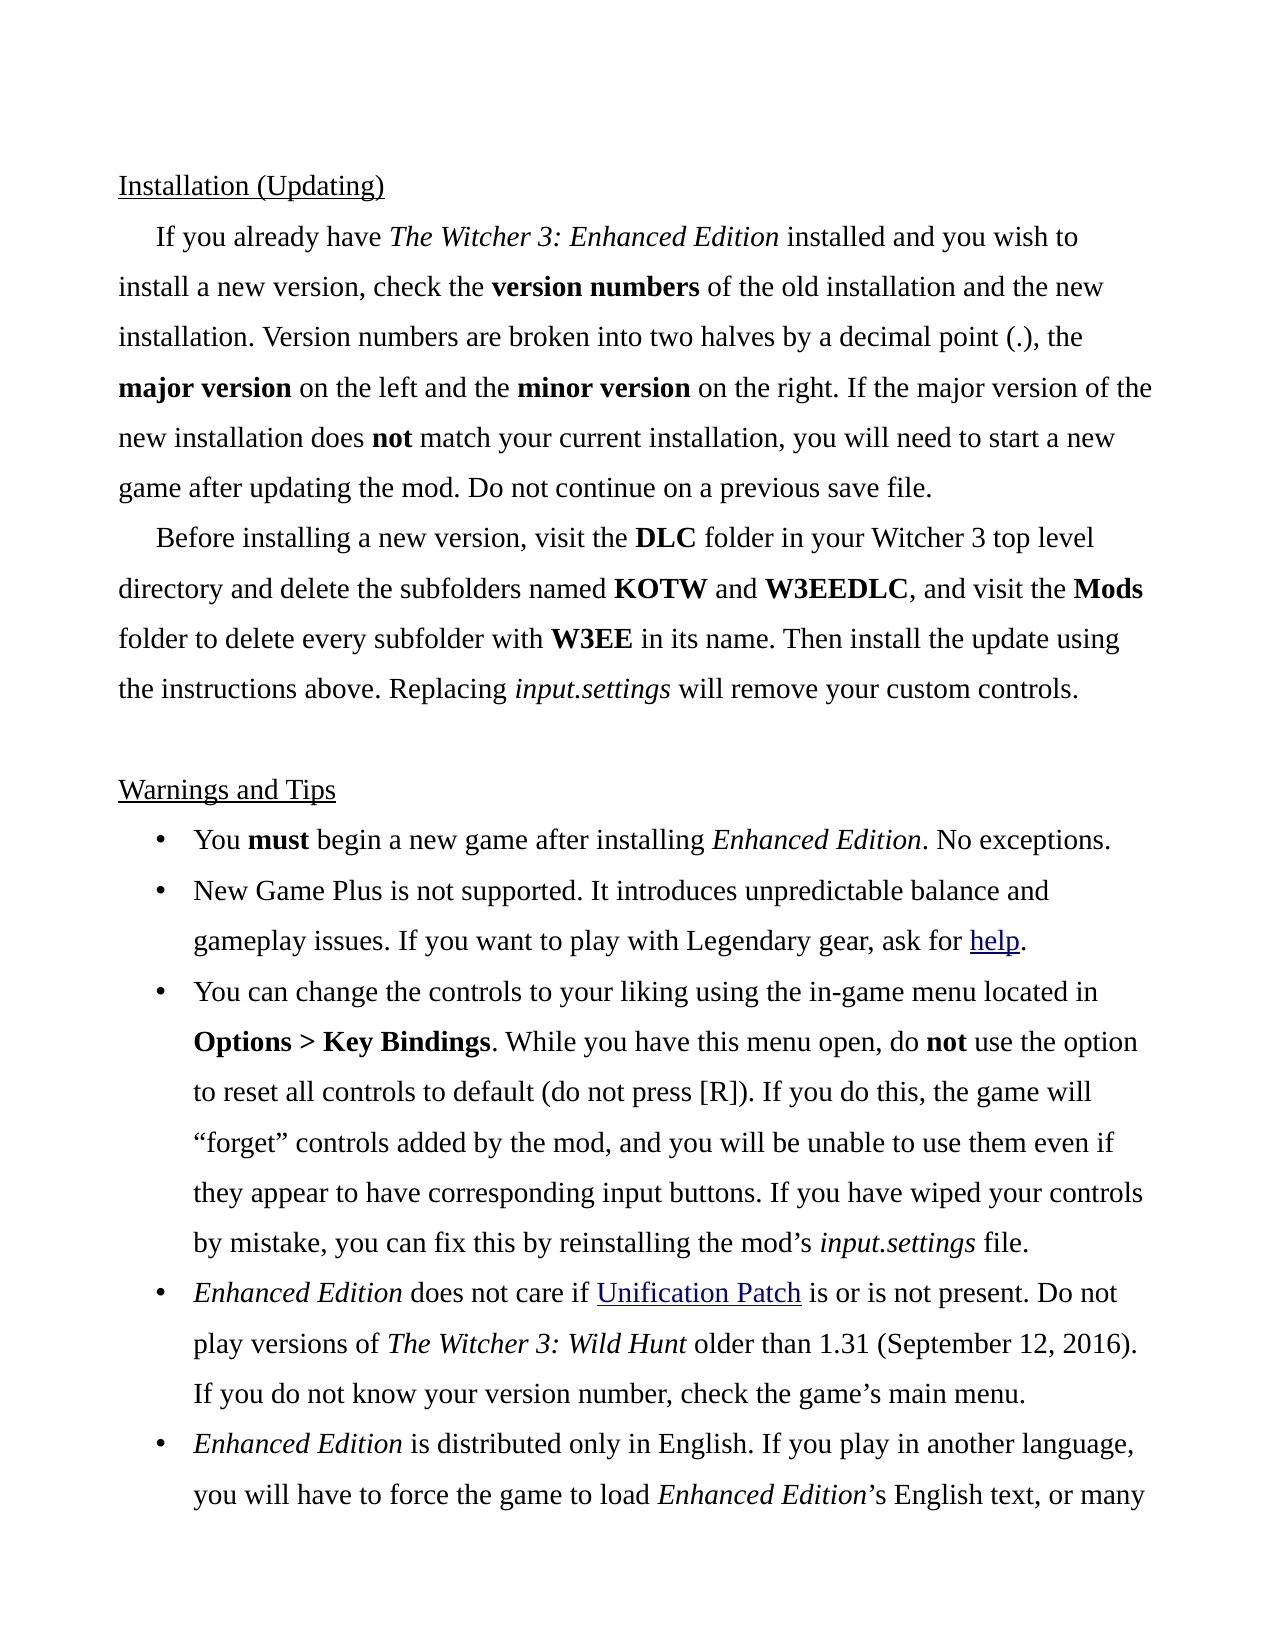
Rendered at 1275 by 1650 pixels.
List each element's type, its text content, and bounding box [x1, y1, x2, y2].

list You must begin a new game after installing Enhanced Edition. No exceptions. [156, 822, 1157, 856]
text Warnings and Tips [118, 772, 1157, 806]
list New Game Plus is not supported. It introduces unpredictable balance and gameplay issues. If you want to play with Legendary gear, ask for help. [156, 873, 1157, 957]
list You can change the controls to your liking using the in-game menu located in Options > Key Bindings. While you have this menu open, do not use the option to reset all controls to default (do not press [R]). If you do this, the game will “forget” controls added by the mod, and you will be unable to use them even if they appear to have corresponding input buttons. If you have wiped your controls by mistake, you can fix this by reinstalling the mod’s input.settings file. [156, 974, 1157, 1259]
text Installation (Updating) [118, 168, 1157, 202]
list Enhanced Edition is distributed only in English. If you play in another language, you will have to force the game to load Enhanced Edition’s English text, or many [156, 1427, 1157, 1511]
text Before installing a new version, visit the DLC folder in your Witcher 3 top level directory and delete the subfolders named KOTW and W3EEDLC, and visit the Mods folder to delete every subfolder with W3EE in its name. Then install the update using the instructions above. Replacing input.settings will remove your custom controls. [118, 521, 1157, 705]
text If you already have The Witcher 3: Enhanced Edition installed and you wish to install a new version, check the version numbers of the old installation and the new installation. Version numbers are broken into two halves by a decimal point (.), the major version on the left and the minor version on the right. If the major version of the new installation does not match your current installation, you will need to start a new game after updating the mod. Do not continue on a previous save file. [118, 219, 1157, 504]
list Enhanced Edition does not care if Unification Patch is or is not present. Do not play versions of The Witcher 3: Wild Hunt older than 1.31 (September 12, 2016). If you do not know your version number, check the game’s main menu. [156, 1276, 1157, 1410]
